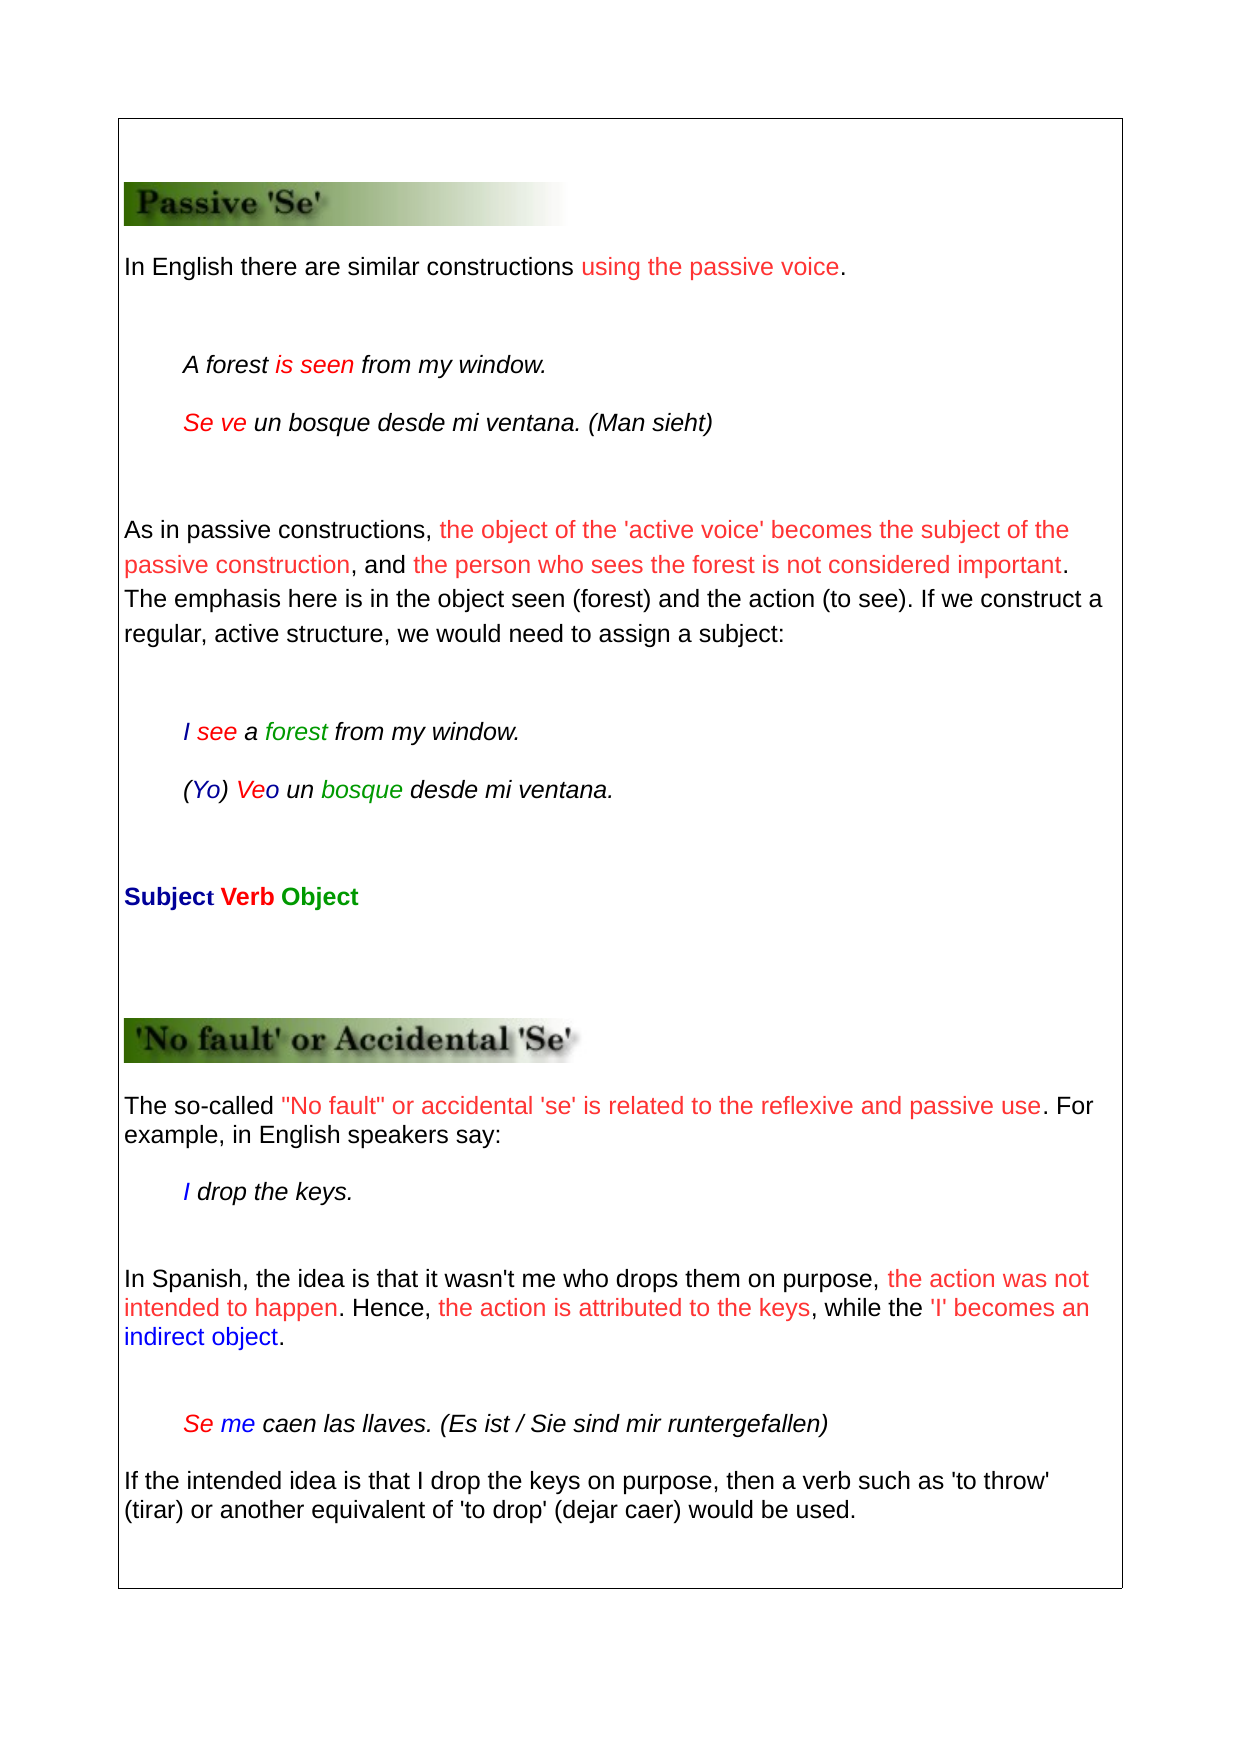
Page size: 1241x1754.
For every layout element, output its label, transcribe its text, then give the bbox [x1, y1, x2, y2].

picture [123, 182, 674, 226]
table_cell In English there are similar constructions using the passive voice. A forest is seen from my window. Se ve un bosque desde mi ventana. (Man sieht) As in passive constructions, the object of the 'active voice' becomes the subject of the passive construction, and the person who sees the forest is not considered important. The emphasis here is in the object seen (forest) and the action (to see). If we construct a regular, active structure, we would need to assign a subject: I see a forest from my window. (Yo) Veo un bosque desde mi ventana. Subject Verb Object The so-called "No fault" or accidental 'se' is related to the reflexive and passive use. For example, in English speakers say: I drop the keys. In Spanish, the idea is that it wasn't me who drops them on purpose, the action was not intended to happen. Hence, the action is attributed to the keys, while the 'I' becomes an indirect object. Se me caen las llaves. (Es ist / Sie sind mir runtergefallen) If the intended idea is that I drop the keys on purpose, then a verb such as 'to throw' (tirar) or another equivalent of 'to drop' (dejar caer) would be used. [119, 119, 1122, 1588]
picture [123, 1018, 674, 1063]
